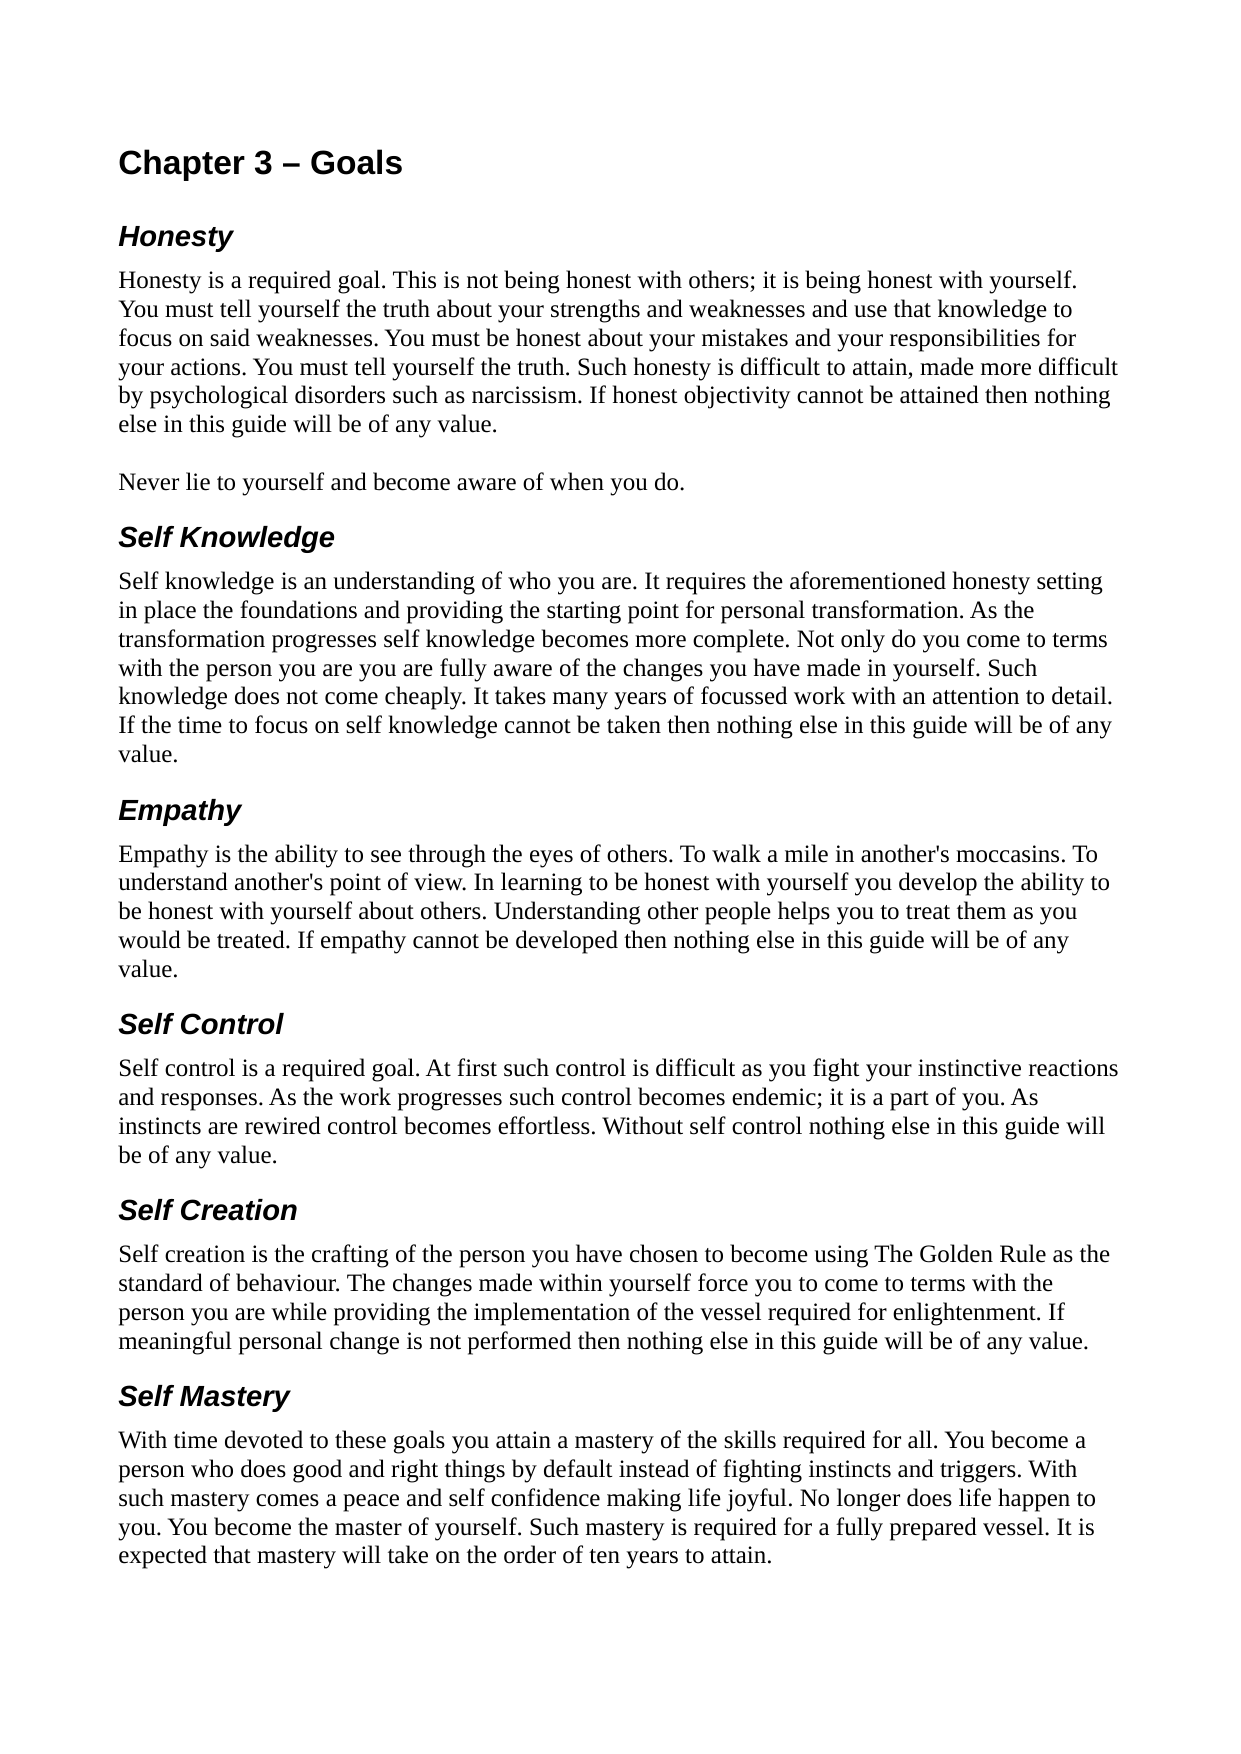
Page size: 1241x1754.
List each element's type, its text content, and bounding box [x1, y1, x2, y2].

text Honesty is a required goal. This is not being honest with others; it is being honest with yourself. You must tell yourself the truth about your strengths and weaknesses and use that knowledge to focus on said weaknesses. You must be honest about your mistakes and your responsibilities for your actions. You must tell yourself the truth. Such honesty is difficult to attain, made more difficult by psychological disorders such as narcissism. If honest objectivity cannot be attained then nothing else in this guide will be of any value. [118, 265, 1122, 438]
subtitle Self Knowledge [118, 520, 1122, 554]
text Self creation is the crafting of the person you have chosen to become using The Golden Rule as the standard of behaviour. The changes made within yourself force you to come to terms with the person you are while providing the implementation of the vessel required for enlightenment. If meaningful personal change is not performed then nothing else in this guide will be of any value. [118, 1239, 1122, 1354]
subtitle Empathy [118, 793, 1122, 826]
subtitle Honesty [118, 219, 1122, 253]
text With time devoted to these goals you attain a mastery of the skills required for all. You become a person who does good and right things by default instead of fighting instincts and triggers. With such mastery comes a peace and self confidence making life joyful. No longer does life happen to you. You become the master of yourself. Such mastery is required for a fully prepared vessel. It is expected that mastery will take on the order of ten years to attain. [118, 1426, 1122, 1569]
text Self control is a required goal. At first such control is difficult as you fight your instinctive reactions and responses. As the work progresses such control becomes endemic; it is a part of you. As instincts are rewired control becomes effortless. Without self control nothing else in this guide will be of any value. [118, 1053, 1122, 1168]
text Never lie to yourself and become aware of when you do. [118, 467, 1122, 495]
subtitle Self Control [118, 1007, 1122, 1041]
subtitle Chapter 3 – Goals [118, 143, 1122, 182]
text Self knowledge is an understanding of who you are. It requires the aforementioned honesty setting in place the foundations and providing the starting point for personal transformation. As the transformation progresses self knowledge becomes more complete. Not only do you come to terms with the person you are you are fully aware of the changes you have made in yourself. Such knowledge does not come cheaply. It takes many years of focussed work with an attention to detail. If the time to focus on self knowledge cannot be taken then nothing else in this guide will be of any value. [118, 566, 1122, 768]
text Empathy is the ability to see through the eyes of others. To walk a mile in another's moccasins. To understand another's point of view. In learning to be honest with yourself you develop the ability to be honest with yourself about others. Understanding other people helps you to treat them as you would be treated. If empathy cannot be developed then nothing else in this guide will be of any value. [118, 839, 1122, 982]
subtitle Self Mastery [118, 1379, 1122, 1413]
subtitle Self Creation [118, 1193, 1122, 1227]
